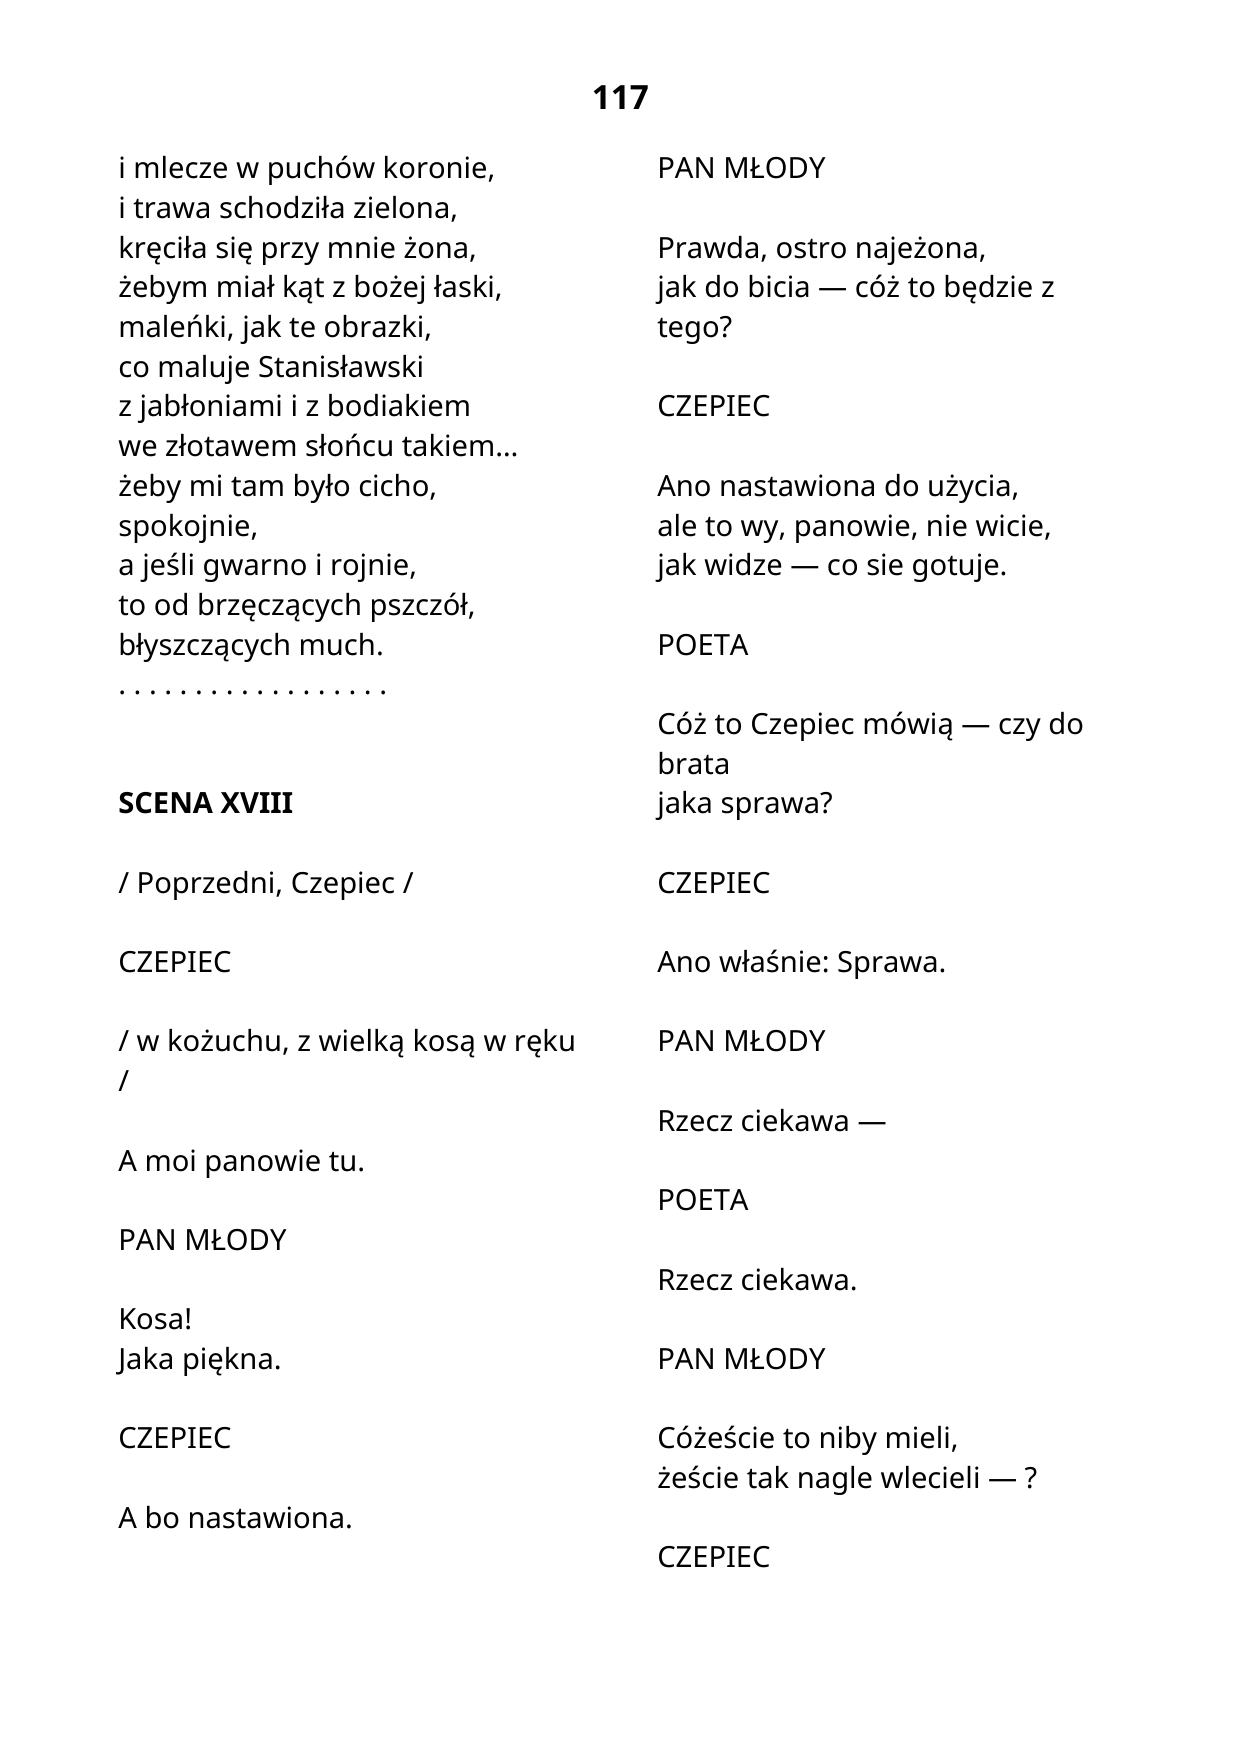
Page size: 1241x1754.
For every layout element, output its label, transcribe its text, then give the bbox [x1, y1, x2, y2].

text CZEPIEC [657, 386, 1122, 425]
text a jeśli gwarno i rojnie, [118, 544, 583, 584]
text POETA [657, 624, 1122, 663]
text PAN MŁODY [657, 1338, 1122, 1378]
text PAN MŁODY [118, 1219, 583, 1259]
text to od brzęczących pszczół, błyszczących much. [118, 584, 583, 663]
text jaka sprawa? [657, 783, 1122, 822]
text z jabłoniami i z bodiakiem [118, 386, 583, 425]
text CZEPIEC [657, 1537, 1122, 1576]
text / Poprzedni, Czepiec / [118, 862, 583, 902]
text Cóż to Czepiec mówią — czy do brata [657, 703, 1122, 783]
text kręciła się przy mnie żona, [118, 227, 583, 267]
text jak do bicia — cóż to będzie z tego? [657, 267, 1122, 346]
text żeście tak nagle wlecieli — ? [657, 1457, 1122, 1497]
text Ano właśnie: Sprawa. [657, 941, 1122, 981]
text i trawa schodziła zielona, [118, 187, 583, 227]
text i mlecze w puchów koronie, [118, 148, 583, 187]
text maleńki, jak te obrazki, [118, 306, 583, 346]
text Prawda, ostro najeżona, [657, 227, 1122, 267]
text POETA [657, 1179, 1122, 1219]
text CZEPIEC [118, 941, 583, 981]
text CZEPIEC [657, 862, 1122, 902]
text A moi panowie tu. [118, 1140, 583, 1179]
text PAN MŁODY [657, 148, 1122, 187]
text Rzecz ciekawa — [657, 1100, 1122, 1140]
text Jaka piękna. [118, 1338, 583, 1378]
text / w kożuchu, z wielką kosą w ręku / [118, 1021, 583, 1100]
text jak widze — co sie gotuje. [657, 544, 1122, 584]
text PAN MŁODY [657, 1021, 1122, 1060]
text żebym miał kąt z bożej łaski, [118, 267, 583, 306]
text Rzecz ciekawa. [657, 1259, 1122, 1298]
text A bo nastawiona. [118, 1497, 583, 1537]
text Kosa! [118, 1298, 583, 1338]
text . . . . . . . . . . . . . . . . . . [118, 663, 583, 703]
text SCENA XVIII [118, 783, 583, 822]
text żeby mi tam było cicho, spokojnie, [118, 465, 583, 544]
text ale to wy, panowie, nie wicie, [657, 505, 1122, 544]
text co maluje Stanisławski [118, 346, 583, 386]
text Ano nastawiona do użycia, [657, 465, 1122, 505]
text Cóżeście to niby mieli, [657, 1418, 1122, 1457]
text CZEPIEC [118, 1418, 583, 1457]
text we złotawem słońcu takiem… [118, 425, 583, 465]
